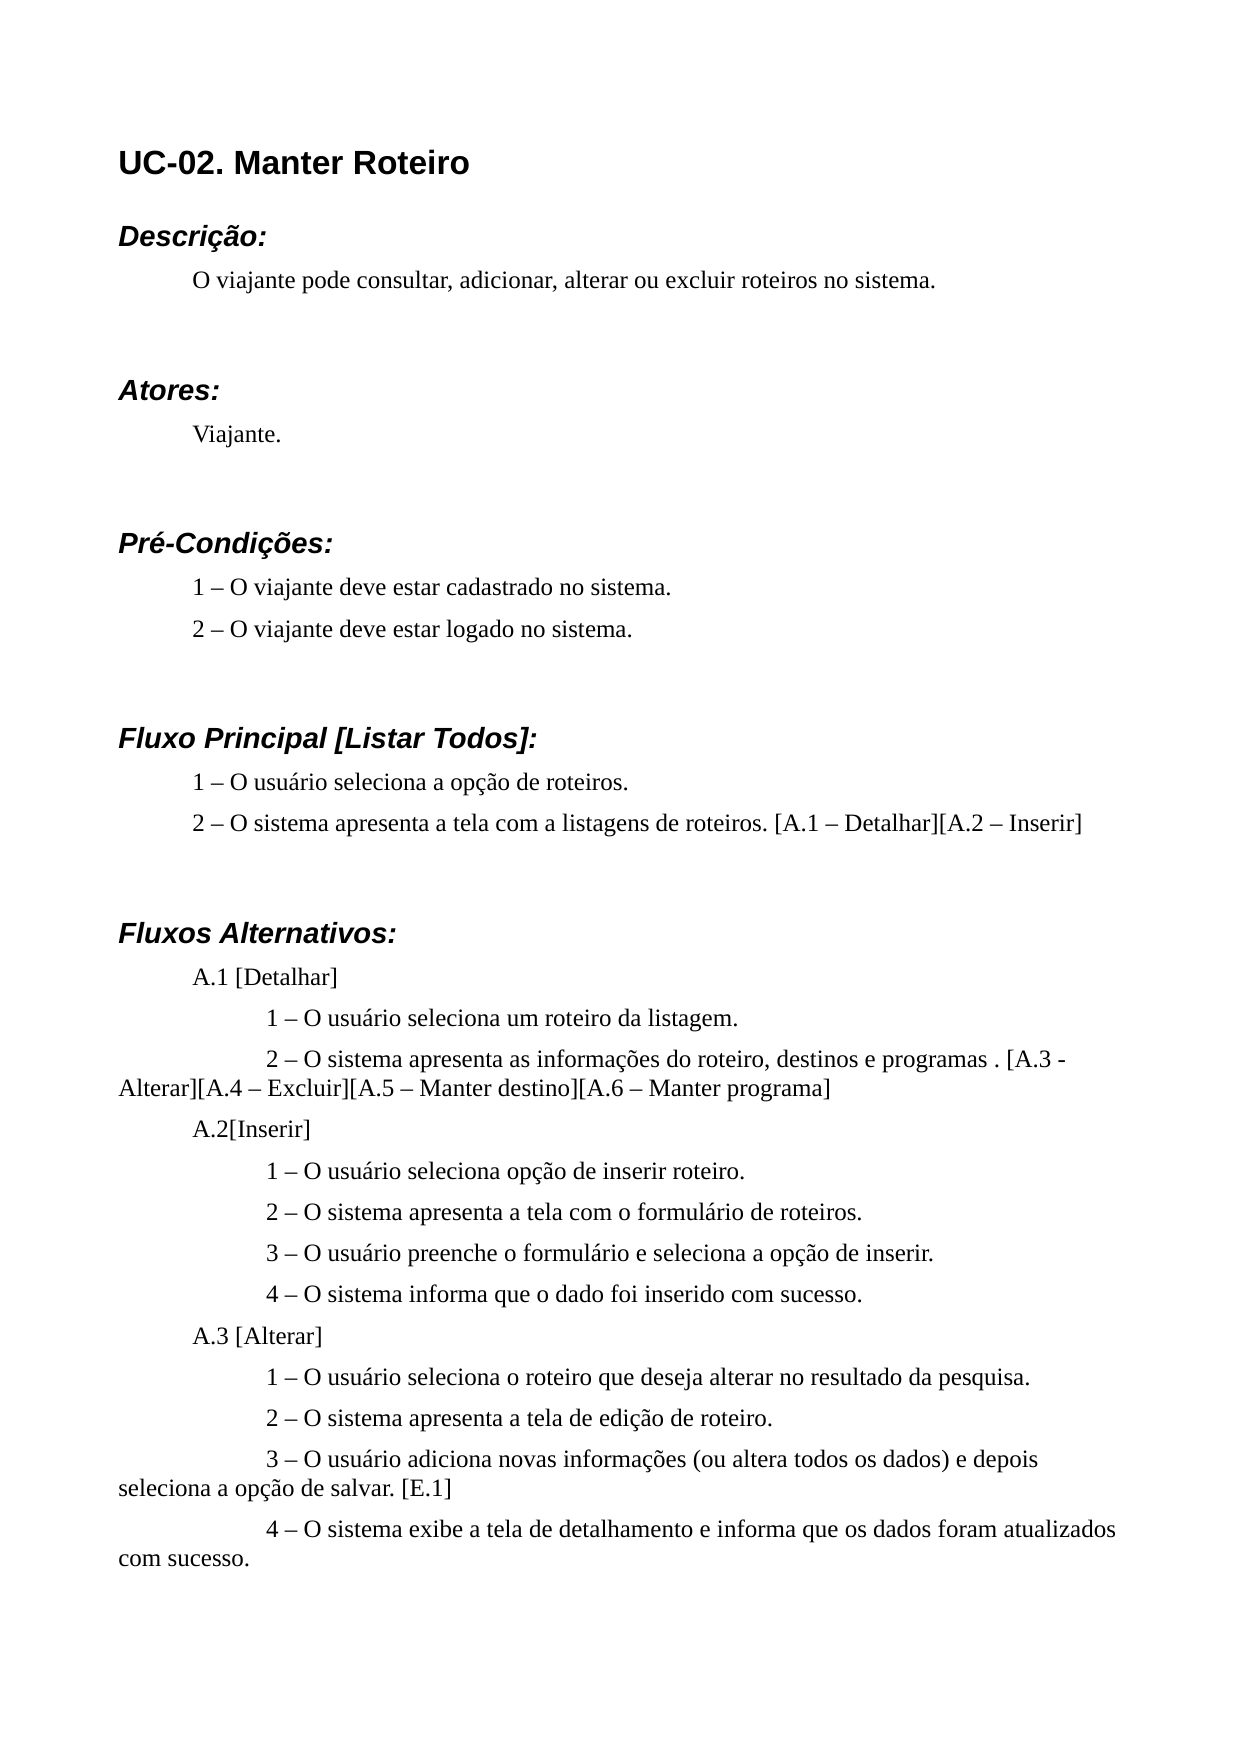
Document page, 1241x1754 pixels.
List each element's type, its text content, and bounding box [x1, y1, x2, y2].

subtitle Pré-Condições: [118, 526, 1122, 560]
subtitle Atores: [118, 373, 1122, 406]
text 1 – O usuário seleciona a opção de roteiros. [118, 767, 1122, 796]
text 2 – O sistema apresenta a tela com o formulário de roteiros. [118, 1197, 1122, 1226]
text 1 – O usuário seleciona um roteiro da listagem. [118, 1003, 1122, 1032]
text 4 – O sistema exibe a tela de detalhamento e informa que os dados foram atualizados com sucesso. [118, 1514, 1122, 1572]
text O viajante pode consultar, adicionar, alterar ou excluir roteiros no sistema. [118, 265, 1122, 294]
text 2 – O sistema apresenta a tela com a listagens de roteiros. [A.1 – Detalhar][A.2 – Inserir] [118, 808, 1122, 837]
text 1 – O usuário seleciona o roteiro que deseja alterar no resultado da pesquisa. [118, 1362, 1122, 1391]
text 1 – O viajante deve estar cadastrado no sistema. [118, 572, 1122, 601]
text Viajante. [118, 419, 1122, 448]
text 1 – O usuário seleciona opção de inserir roteiro. [118, 1156, 1122, 1184]
text 2 – O sistema apresenta as informações do roteiro, destinos e programas . [A.3 - Alterar][A.4 – Excluir][A.5 – Manter destino][A.6 – Manter programa] [118, 1044, 1122, 1102]
subtitle Fluxo Principal [Listar Todos]: [118, 721, 1122, 755]
text A.1 [Detalhar] [118, 962, 1122, 991]
text 2 – O sistema apresenta a tela de edição de roteiro. [118, 1403, 1122, 1432]
text 3 – O usuário adiciona novas informações (ou altera todos os dados) e depois seleciona a opção de salvar. [E.1] [118, 1444, 1122, 1502]
text 2 – O viajante deve estar logado no sistema. [118, 614, 1122, 642]
text 4 – O sistema informa que o dado foi inserido com sucesso. [118, 1279, 1122, 1308]
text A.2[Inserir] [118, 1114, 1122, 1143]
subtitle Fluxos Alternativos: [118, 916, 1122, 949]
subtitle Descrição: [118, 219, 1122, 253]
subtitle UC-02. Manter Roteiro [118, 143, 1122, 182]
text 3 – O usuário preenche o formulário e seleciona a opção de inserir. [118, 1238, 1122, 1267]
text A.3 [Alterar] [118, 1321, 1122, 1349]
